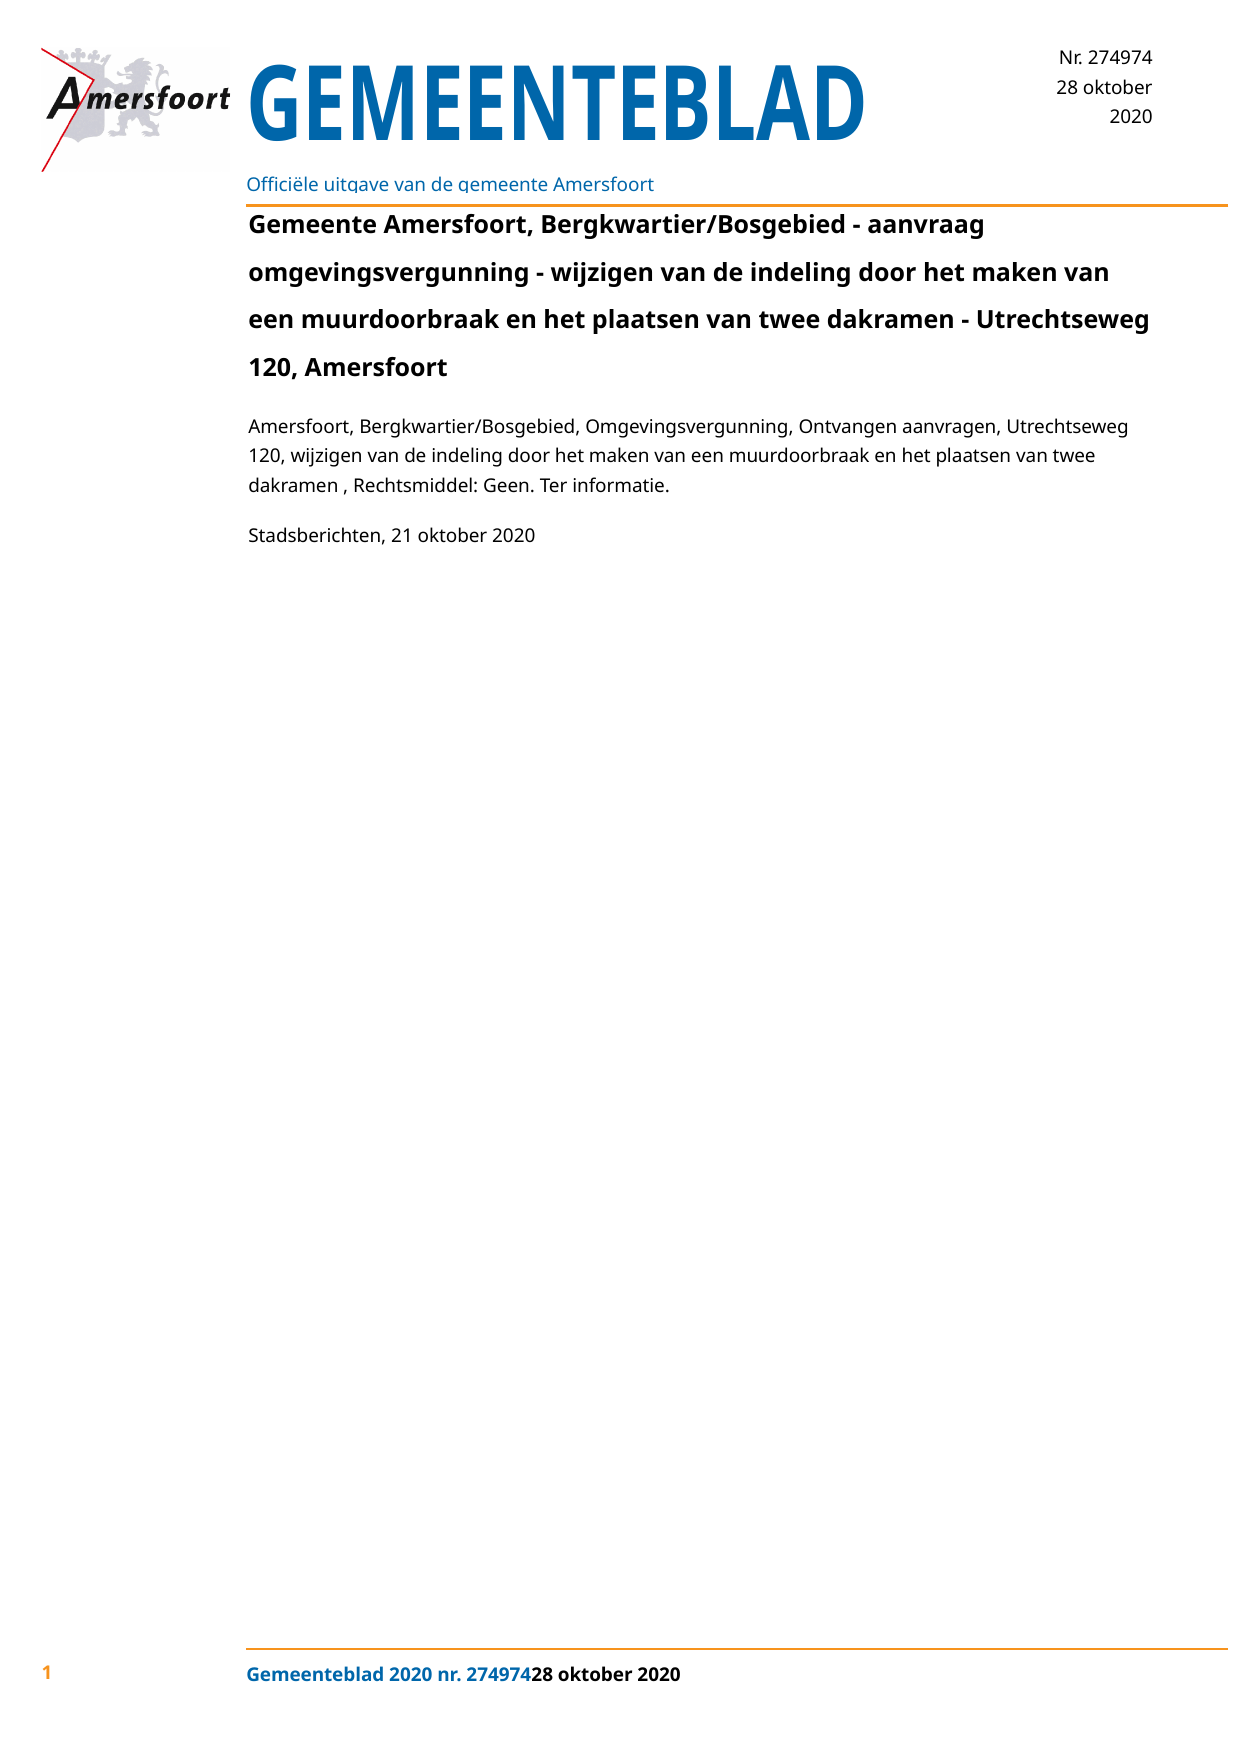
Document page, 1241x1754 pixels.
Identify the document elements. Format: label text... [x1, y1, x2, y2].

text Gemeente Amersfoort, Bergkwartier/Bosgebied - aanvraag omgevingsvergunning - wijzigen van de indeling door het maken van een muurdoorbraak en het plaatsen van twee dakramen - Utrechtseweg 120, Amersfoort [248, 207, 1152, 384]
text Stadsberichten, 21 oktober 2020 [248, 523, 1152, 548]
text Amersfoort, Bergkwartier/Bosgebied, Omgevingsvergunning, Ontvangen aanvragen, Utrechtseweg 120, wijzigen van de indeling door het maken van een muurdoorbraak en het plaatsen van twee dakramen , Rechtsmiddel: Geen. Ter informatie. [248, 413, 1152, 498]
picture [41, 47, 231, 172]
